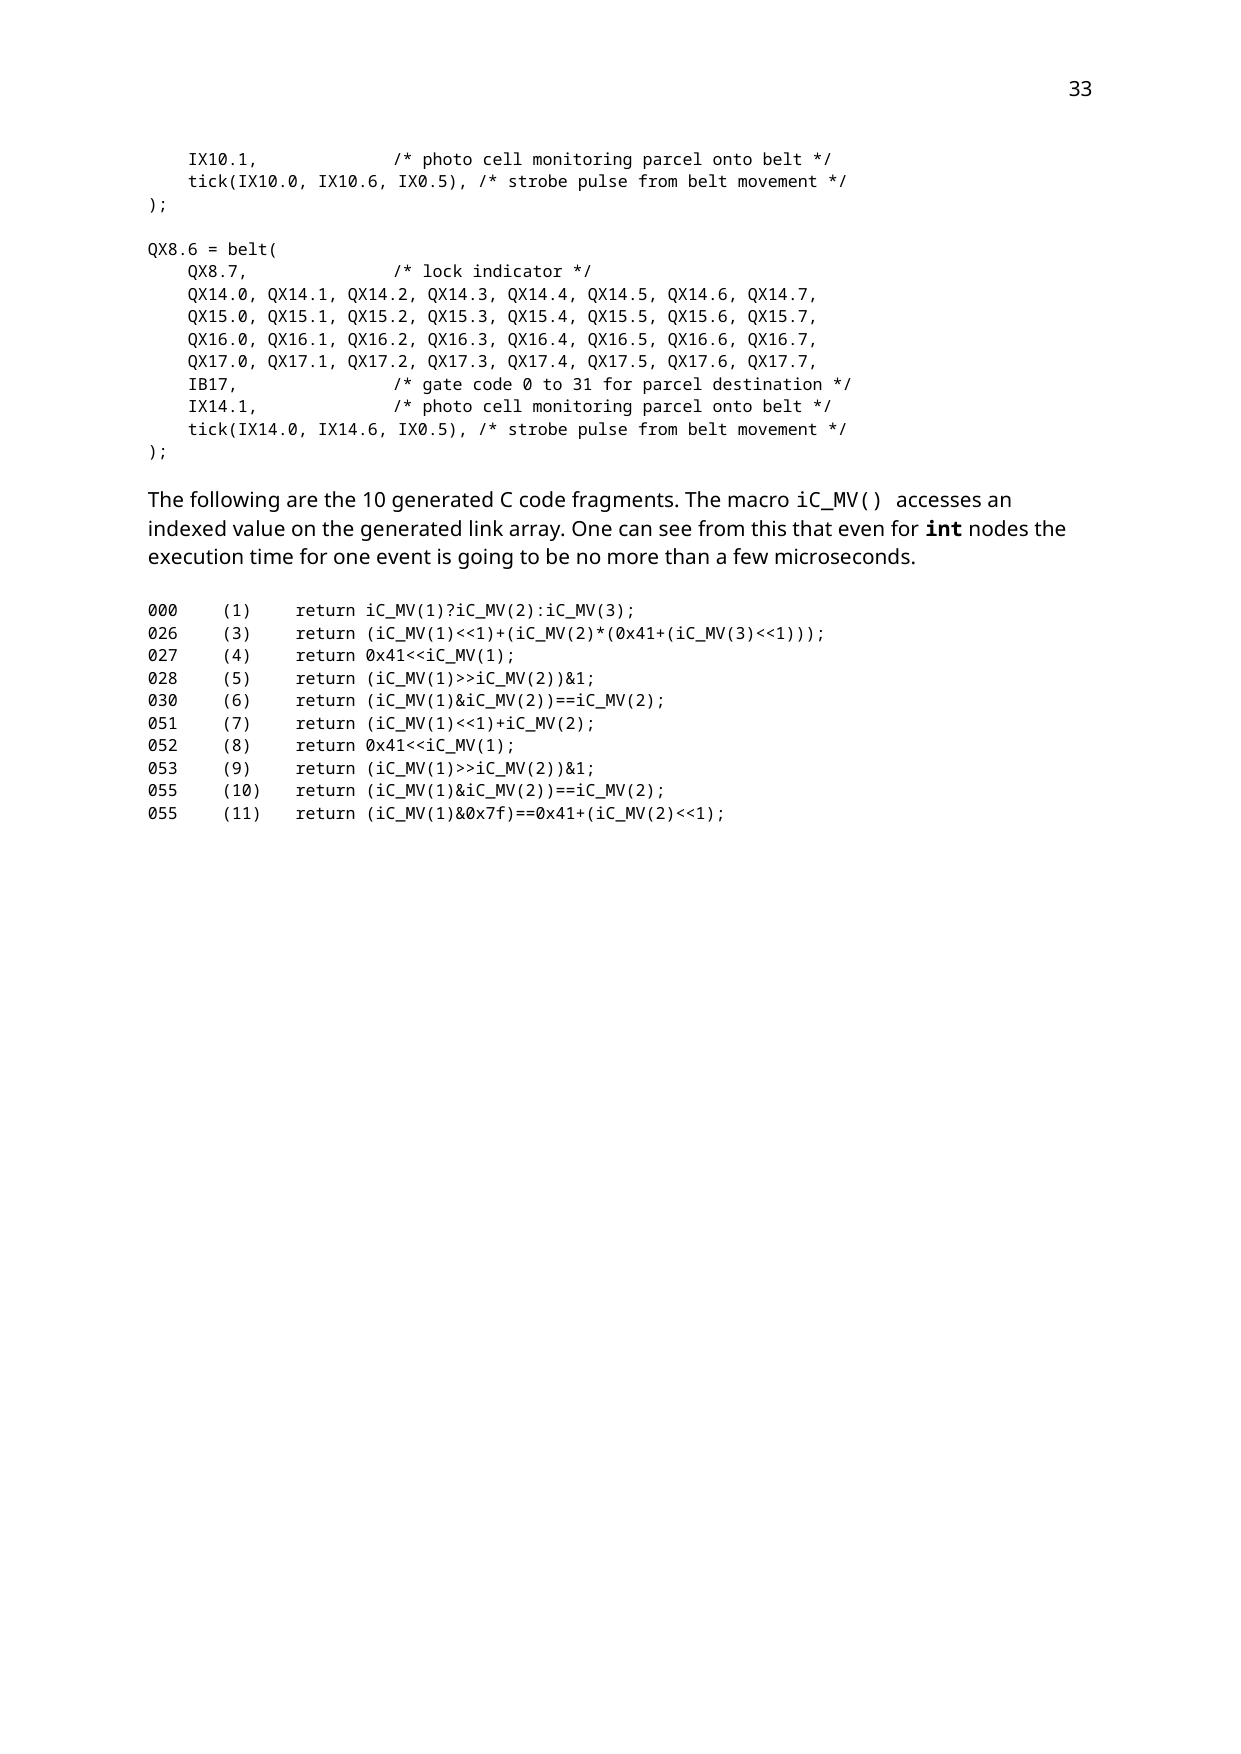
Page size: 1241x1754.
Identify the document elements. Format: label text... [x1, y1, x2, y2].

text The following are the 10 generated C code fragments. The macro iC_MV() accesses an indexed value on the generated link array. One can see from this that even for int nodes the execution time for one event is going to be no more than a few microseconds. [148, 485, 1092, 571]
text 000 (1) return iC_MV(1)?iC_MV(2):iC_MV(3); 026 (3) return (iC_MV(1)<<1)+(iC_MV(2)*(0x41+(iC_MV(3)<<1))); 027 (4) return 0x41<<iC_MV(1); 028 (5) return (iC_MV(1)>>iC_MV(2))&1; 030 (6) return (iC_MV(1)&iC_MV(2))==iC_MV(2); 051 (7) return (iC_MV(1)<<1)+iC_MV(2); 052 (8) return 0x41<<iC_MV(1); 053 (9) return (iC_MV(1)>>iC_MV(2))&1; 055 (10) return (iC_MV(1)&iC_MV(2))==iC_MV(2); 055 (11) return (iC_MV(1)&0x7f)==0x41+(iC_MV(2)<<1); [148, 599, 1092, 824]
text IX10.1, /* photo cell monitoring parcel onto belt */ tick(IX10.0, IX10.6, IX0.5), /* strobe pulse from belt movement */ ); [148, 148, 1092, 238]
text QX8.6 = belt( QX8.7, /* lock indicator */ QX14.0, QX14.1, QX14.2, QX14.3, QX14.4, QX14.5, QX14.6, QX14.7, QX15.0, QX15.1, QX15.2, QX15.3, QX15.4, QX15.5, QX15.6, QX15.7, QX16.0, QX16.1, QX16.2, QX16.3, QX16.4, QX16.5, QX16.6, QX16.7, QX17.0, QX17.1, QX17.2, QX17.3, QX17.4, QX17.5, QX17.6, QX17.7, IB17, /* gate code 0 to 31 for parcel destination */ IX14.1, /* photo cell monitoring parcel onto belt */ tick(IX14.0, IX14.6, IX0.5), /* strobe pulse from belt movement */ ); [148, 238, 1092, 485]
